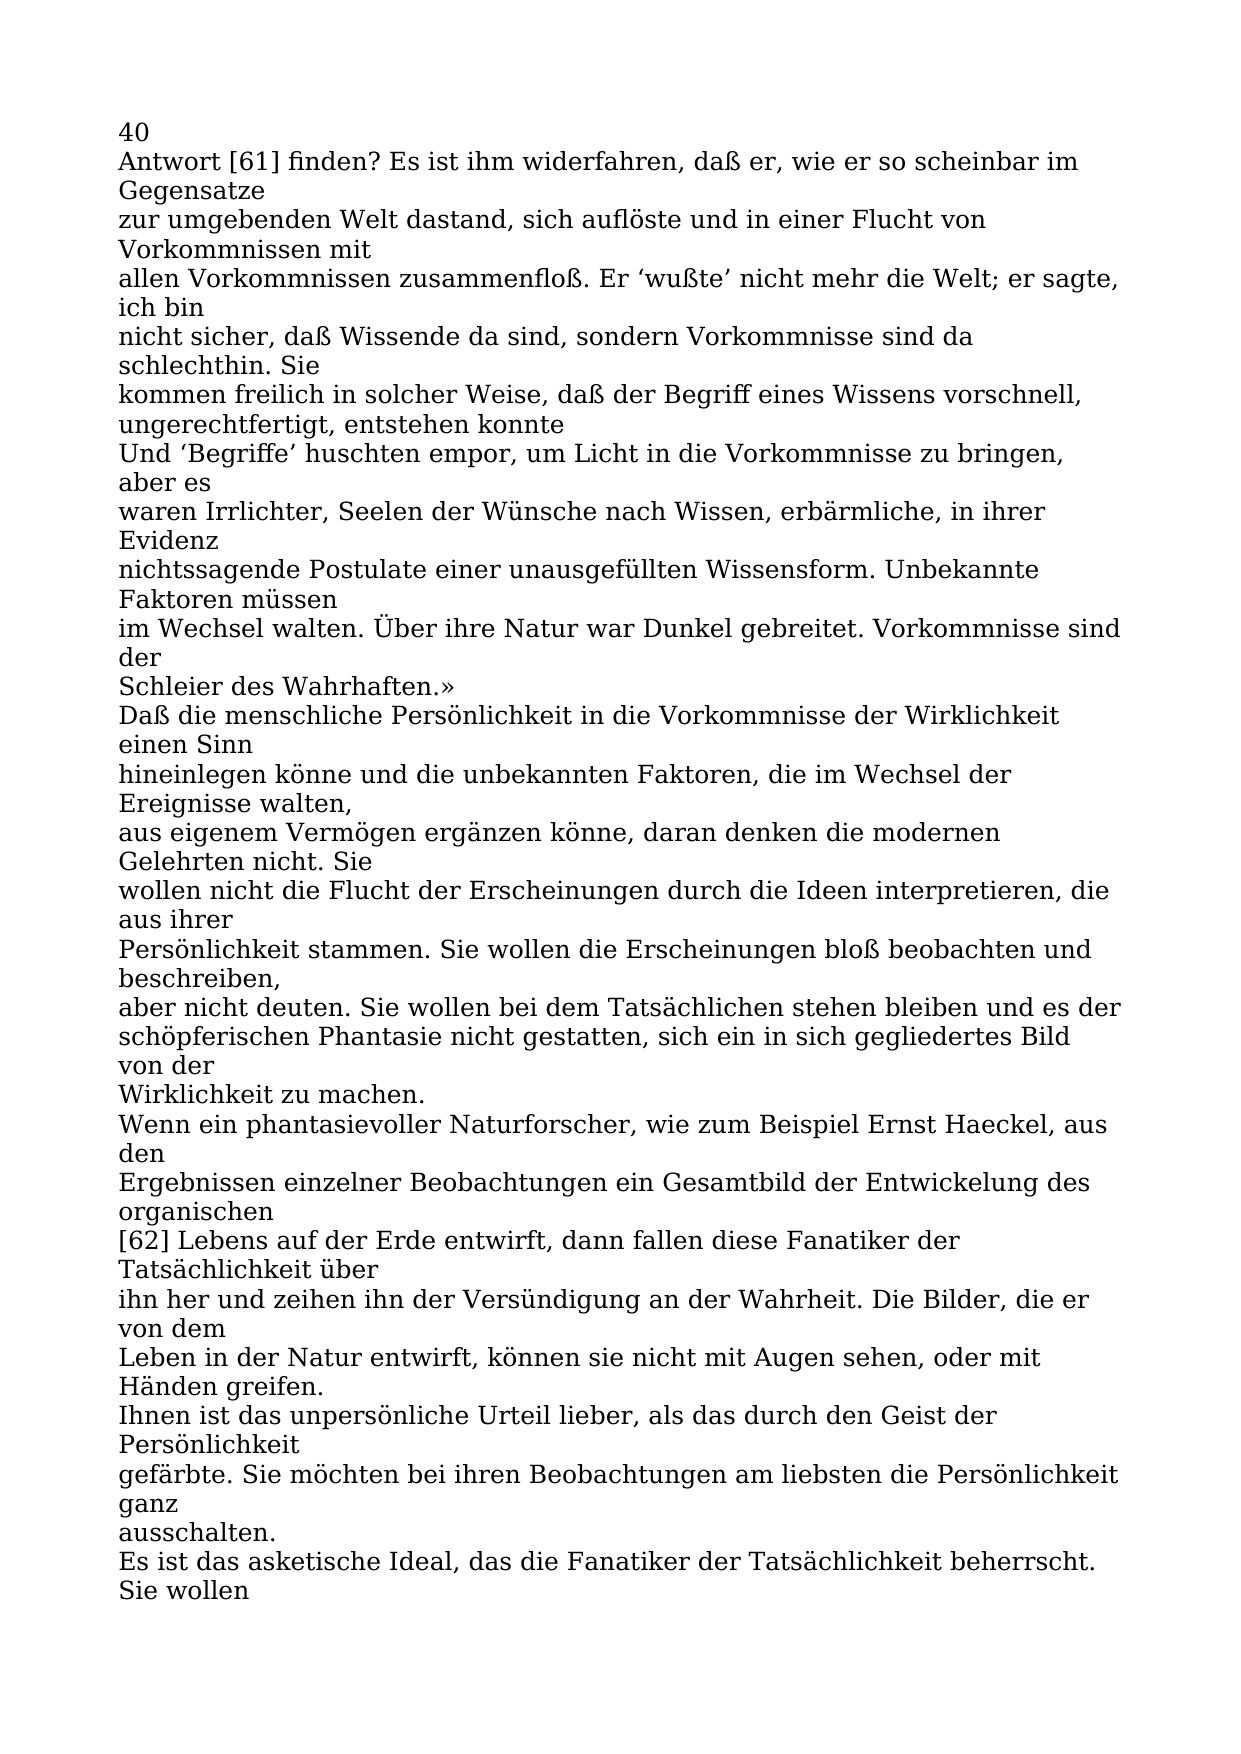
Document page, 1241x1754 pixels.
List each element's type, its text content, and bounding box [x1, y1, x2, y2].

text Leben in der Natur entwirft, können sie nicht mit Augen sehen, oder mit Händen greifen. [118, 1343, 1122, 1401]
text aber nicht deuten. Sie wollen bei dem Tatsächlichen stehen bleiben und es der [118, 993, 1122, 1022]
text wollen nicht die Flucht der Erscheinungen durch die Ideen interpretieren, die aus ihrer [118, 876, 1122, 935]
text hineinlegen könne und die unbekannten Faktoren, die im Wechsel der Ereignisse walten, [118, 760, 1122, 818]
text zur umgebenden Welt dastand, sich auflöste und in einer Flucht von Vorkommnissen mit [118, 206, 1122, 264]
text Ergebnissen einzelner Beobachtungen ein Gesamtbild der Entwickelung des organischen [118, 1168, 1122, 1226]
text kommen freilich in solcher Weise, daß der Begriff eines Wissens vorschnell, [118, 381, 1122, 410]
text aus eigenem Vermögen ergänzen könne, daran denken die modernen Gelehrten nicht. Sie [118, 818, 1122, 876]
text Ihnen ist das unpersönliche Urteil lieber, als das durch den Geist der Persönlichkeit [118, 1401, 1122, 1460]
text Wirklichkeit zu machen. [118, 1081, 1122, 1110]
text Schleier des Wahrhaften.» [118, 672, 1122, 701]
text nichtssagende Postulate einer unausgefüllten Wissensform. Unbekannte Faktoren müssen [118, 556, 1122, 614]
text Und ‘Begriffe’ huschten empor, um Licht in die Vorkommnisse zu bringen, aber es [118, 439, 1122, 497]
text ausschalten. [118, 1518, 1122, 1547]
text waren Irrlichter, Seelen der Wünsche nach Wissen, erbärmliche, in ihrer Evidenz [118, 497, 1122, 556]
text gefärbte. Sie möchten bei ihren Beobachtungen am liebsten die Persönlichkeit ganz [118, 1460, 1122, 1518]
text allen Vorkommnissen zusammenfloß. Er ‘wußte’ nicht mehr die Welt; er sagte, ich bin [118, 264, 1122, 322]
text ungerechtfertigt, entstehen konnte [118, 410, 1122, 439]
text Wenn ein phantasievoller Naturforscher, wie zum Beispiel Ernst Haeckel, aus den [118, 1110, 1122, 1168]
text nicht sicher, daß Wissende da sind, sondern Vorkommnisse sind da schlechthin. Sie [118, 322, 1122, 381]
text Daß die menschliche Persönlichkeit in die Vorkommnisse der Wirklichkeit einen Sinn [118, 701, 1122, 760]
text Es ist das asketische Ideal, das die Fanatiker der Tatsächlichkeit beherrscht. Sie wollen [118, 1547, 1122, 1606]
text ihn her und zeihen ihn der Versündigung an der Wahrheit. Die Bilder, die er von dem [118, 1285, 1122, 1343]
text 40 [118, 118, 1122, 147]
text im Wechsel walten. Über ihre Natur war Dunkel gebreitet. Vorkommnisse sind der [118, 614, 1122, 672]
text schöpferischen Phantasie nicht gestatten, sich ein in sich gegliedertes Bild von der [118, 1022, 1122, 1081]
text [62] Lebens auf der Erde entwirft, dann fallen diese Fanatiker der Tatsächlichkeit über [118, 1226, 1122, 1285]
text Antwort [61] finden? Es ist ihm widerfahren, daß er, wie er so scheinbar im Gegensatze [118, 147, 1122, 206]
text Persönlichkeit stammen. Sie wollen die Erscheinungen bloß beobachten und beschreiben, [118, 935, 1122, 993]
